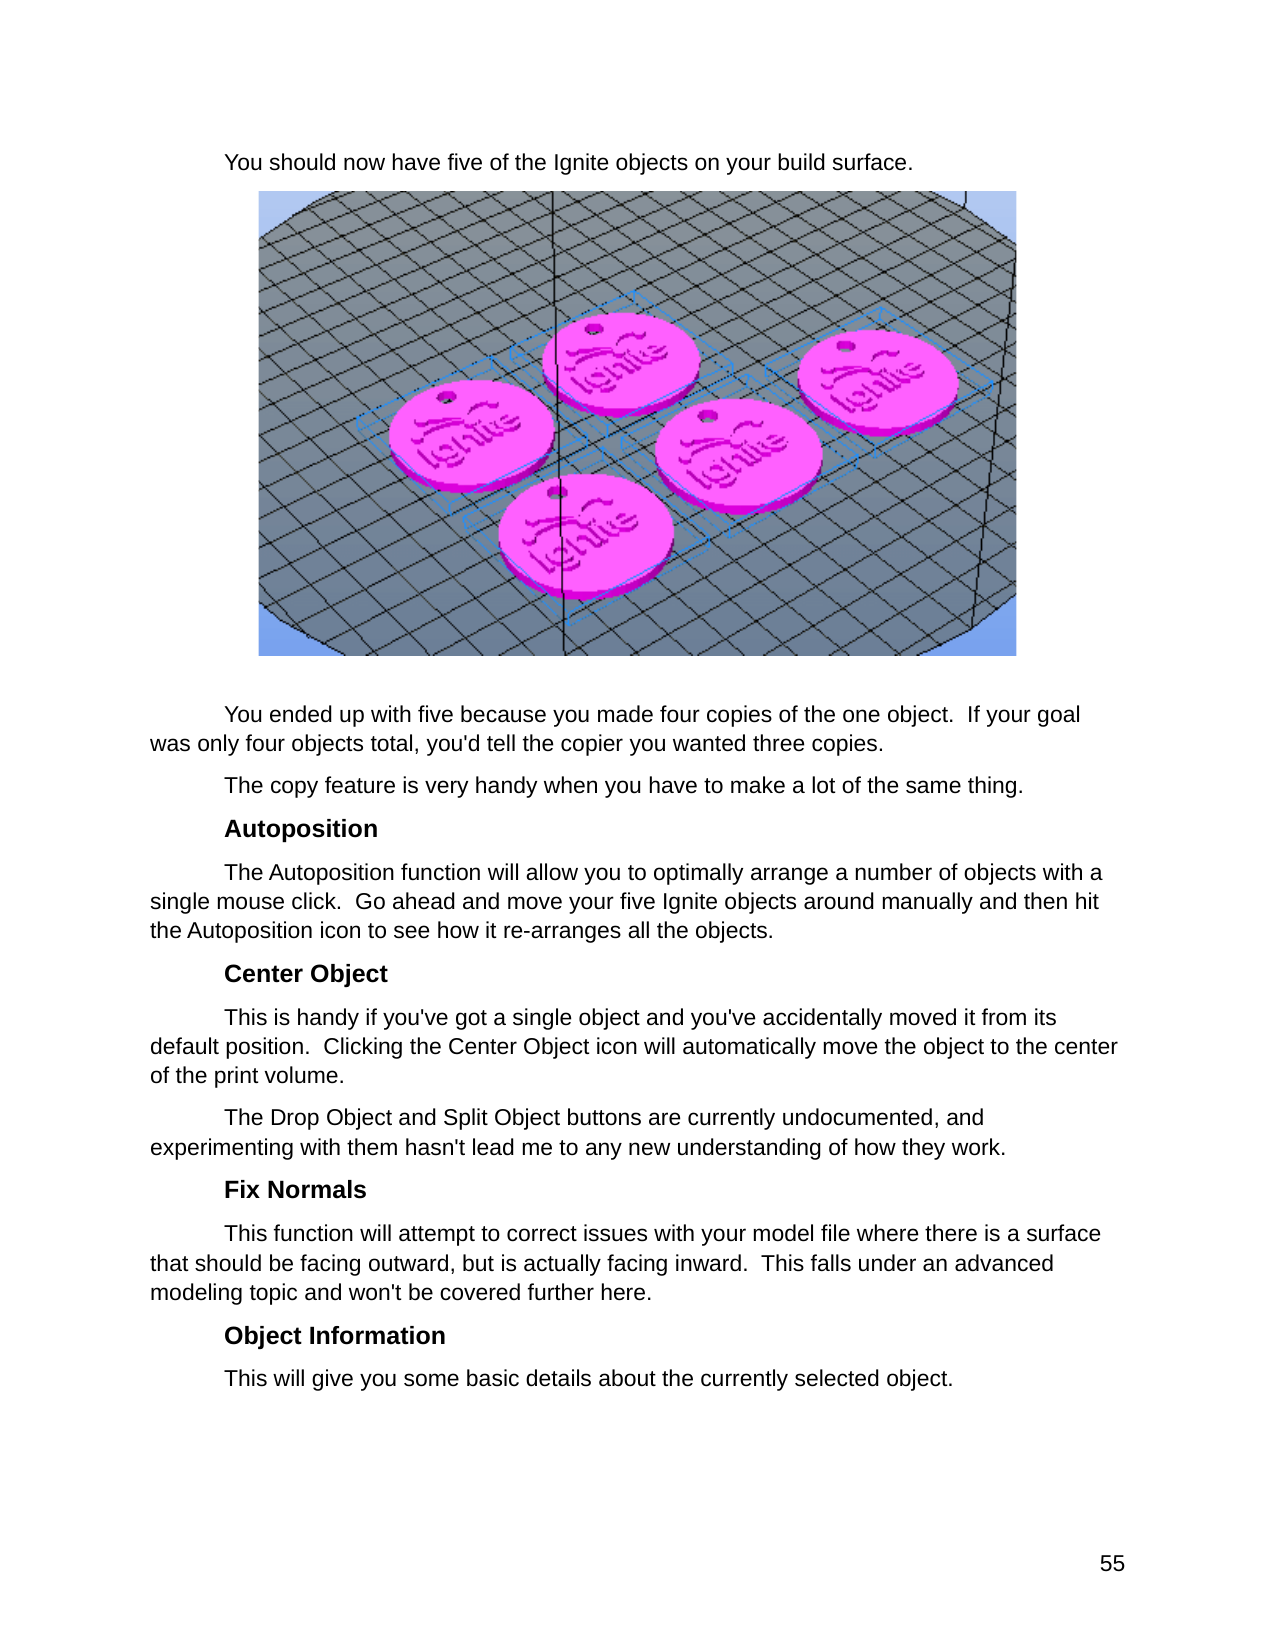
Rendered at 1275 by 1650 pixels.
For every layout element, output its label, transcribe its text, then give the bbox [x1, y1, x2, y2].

text You ended up with five because you made four copies of the one object. If your goal was only four objects total, you'd tell the copier you wanted three copies. [150, 702, 1125, 757]
text Center Object [150, 960, 1125, 988]
text This will give you some basic details about the currently selected object. [150, 1366, 1125, 1392]
text Autoposition [150, 815, 1125, 843]
text The Drop Object and Split Object buttons are currently undocumented, and experimenting with them hasn't lead me to any new understanding of how they work. [150, 1105, 1125, 1160]
text The copy feature is very handy when you have to make a lot of the same thing. [150, 773, 1125, 798]
text Object Information [150, 1322, 1125, 1349]
text You should now have five of the Ignite objects on your build surface. [150, 150, 1125, 176]
text This function will attempt to correct issues with your model file where there is a surface that should be facing outward, but is actually facing inward. This falls under an advanced modeling topic and won't be covered further here. [150, 1221, 1125, 1305]
picture [258, 191, 1017, 656]
text The Autoposition function will allow you to optimally arrange a number of objects with a single mouse click. Go ahead and move your five Ignite objects around manually and then hit the Autoposition icon to see how it re-arranges all the objects. [150, 859, 1125, 944]
text Fix Normals [150, 1176, 1125, 1204]
text This is handy if you've got a single object and you've accidentally moved it from its default position. Clicking the Center Object icon will automatically move the object to the center of the print volume. [150, 1004, 1125, 1089]
